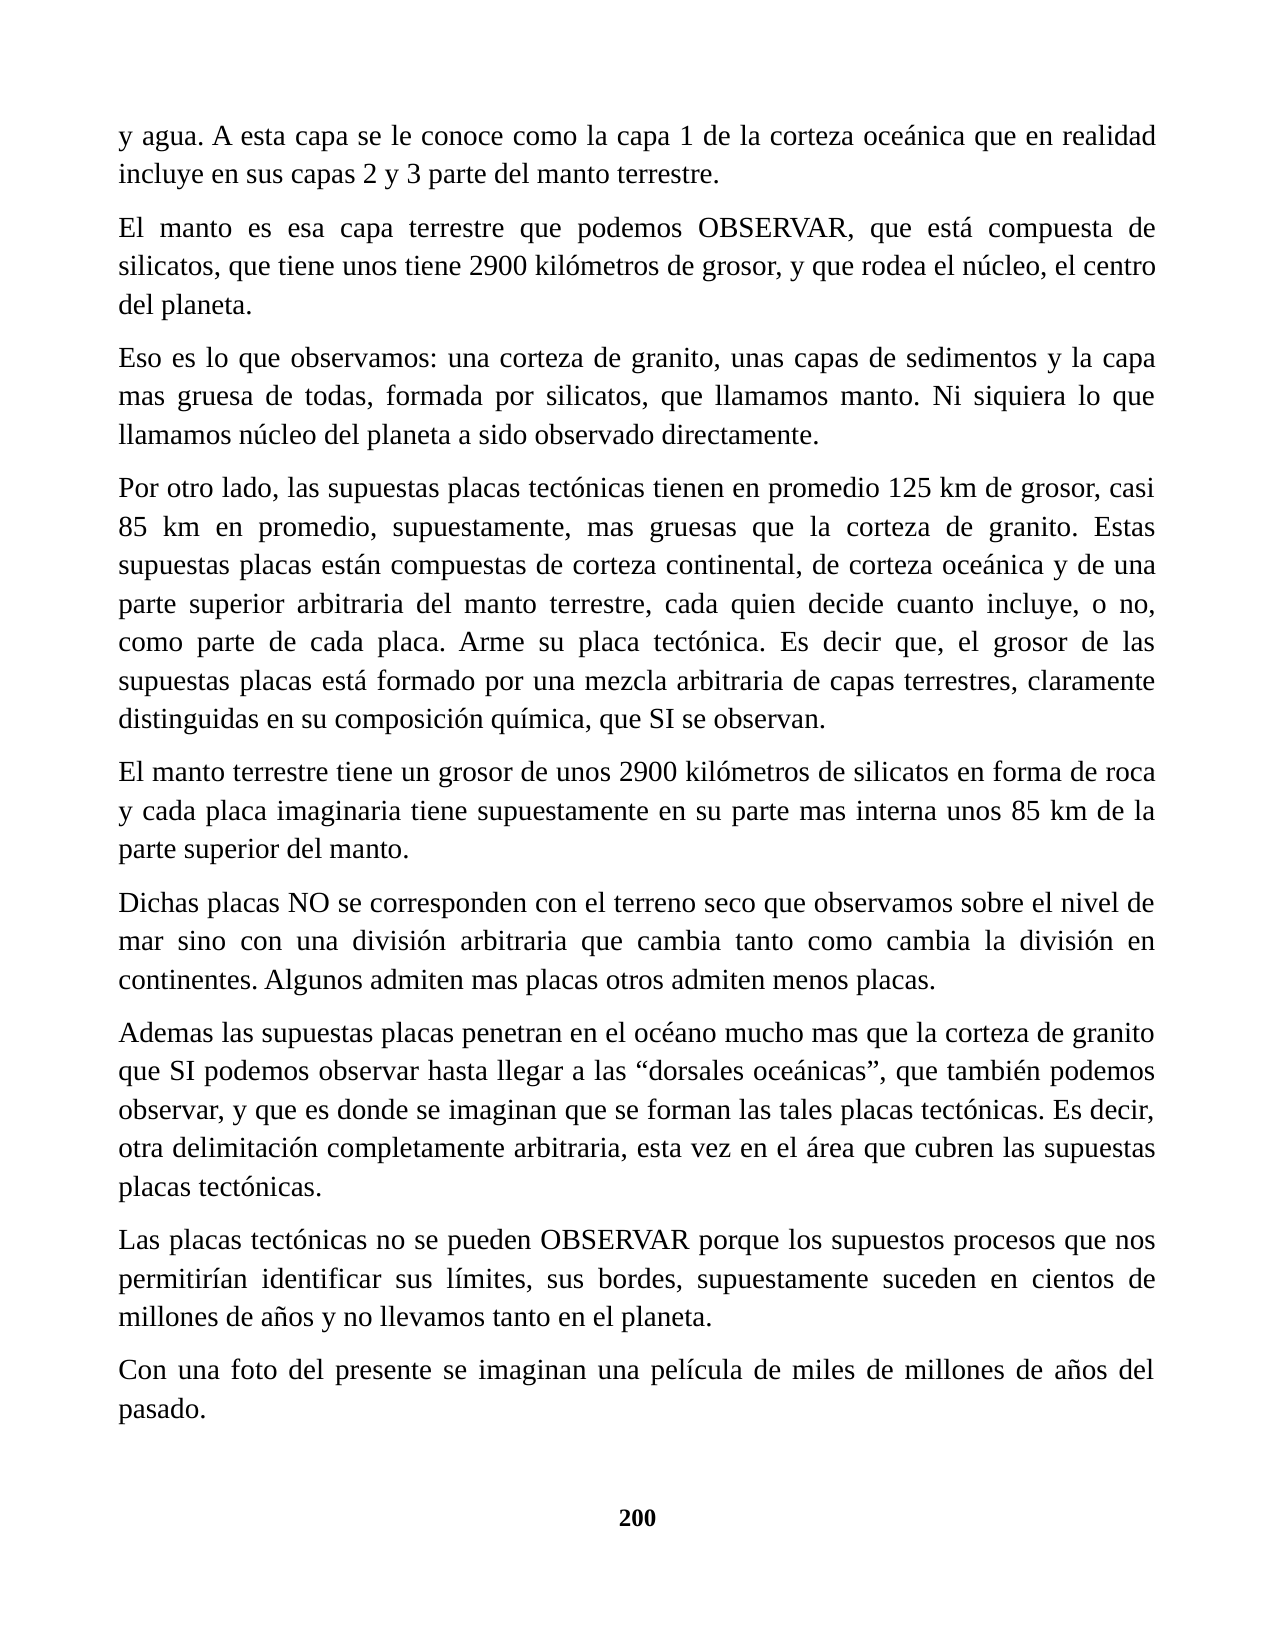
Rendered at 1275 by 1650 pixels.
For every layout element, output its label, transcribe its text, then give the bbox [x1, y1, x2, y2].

text Con una foto del presente se imaginan una película de miles de millones de años del pasado. [118, 1352, 1157, 1424]
text y agua. A esta capa se le conoce como la capa 1 de la corteza oceánica que en realidad incluye en sus capas 2 y 3 parte del manto terrestre. [118, 118, 1157, 190]
text Las placas tectónicas no se pueden OBSERVAR porque los supuestos procesos que nos permitirían identificar sus límites, sus bordes, supuestamente suceden en cientos de millones de años y no llevamos tanto en el planeta. [118, 1222, 1157, 1333]
text Ademas las supuestas placas penetran en el océano mucho mas que la corteza de granito que SI podemos observar hasta llegar a las “dorsales oceánicas”, que también podemos observar, y que es donde se imaginan que se forman las tales placas tectónicas. Es decir, otra delimitación completamente arbitraria, esta vez en el área que cubren las supuestas placas tectónicas. [118, 1015, 1157, 1203]
text Dichas placas NO se corresponden con el terreno seco que observamos sobre el nivel de mar sino con una división arbitraria que cambia tanto como cambia la división en continentes. Algunos admiten mas placas otros admiten menos placas. [118, 885, 1157, 995]
text El manto terrestre tiene un grosor de unos 2900 kilómetros de silicatos en forma de roca y cada placa imaginaria tiene supuestamente en su parte mas interna unos 85 km de la parte superior del manto. [118, 754, 1157, 865]
text Por otro lado, las supuestas placas tectónicas tienen en promedio 125 km de grosor, casi 85 km en promedio, supuestamente, mas gruesas que la corteza de granito. Estas supuestas placas están compuestas de corteza continental, de corteza oceánica y de una parte superior arbitraria del manto terrestre, cada quien decide cuanto incluye, o no, como parte de cada placa. Arme su placa tectónica. Es decir que, el grosor de las supuestas placas está formado por una mezcla arbitraria de capas terrestres, claramente distinguidas en su composición química, que SI se observan. [118, 470, 1157, 735]
text El manto es esa capa terrestre que podemos OBSERVAR, que está compuesta de silicatos, que tiene unos tiene 2900 kilómetros de grosor, y que rodea el núcleo, el centro del planeta. [118, 210, 1157, 320]
text Eso es lo que observamos: una corteza de granito, unas capas de sedimentos y la capa mas gruesa de todas, formada por silicatos, que llamamos manto. Ni siquiera lo que llamamos núcleo del planeta a sido observado directamente. [118, 340, 1157, 451]
